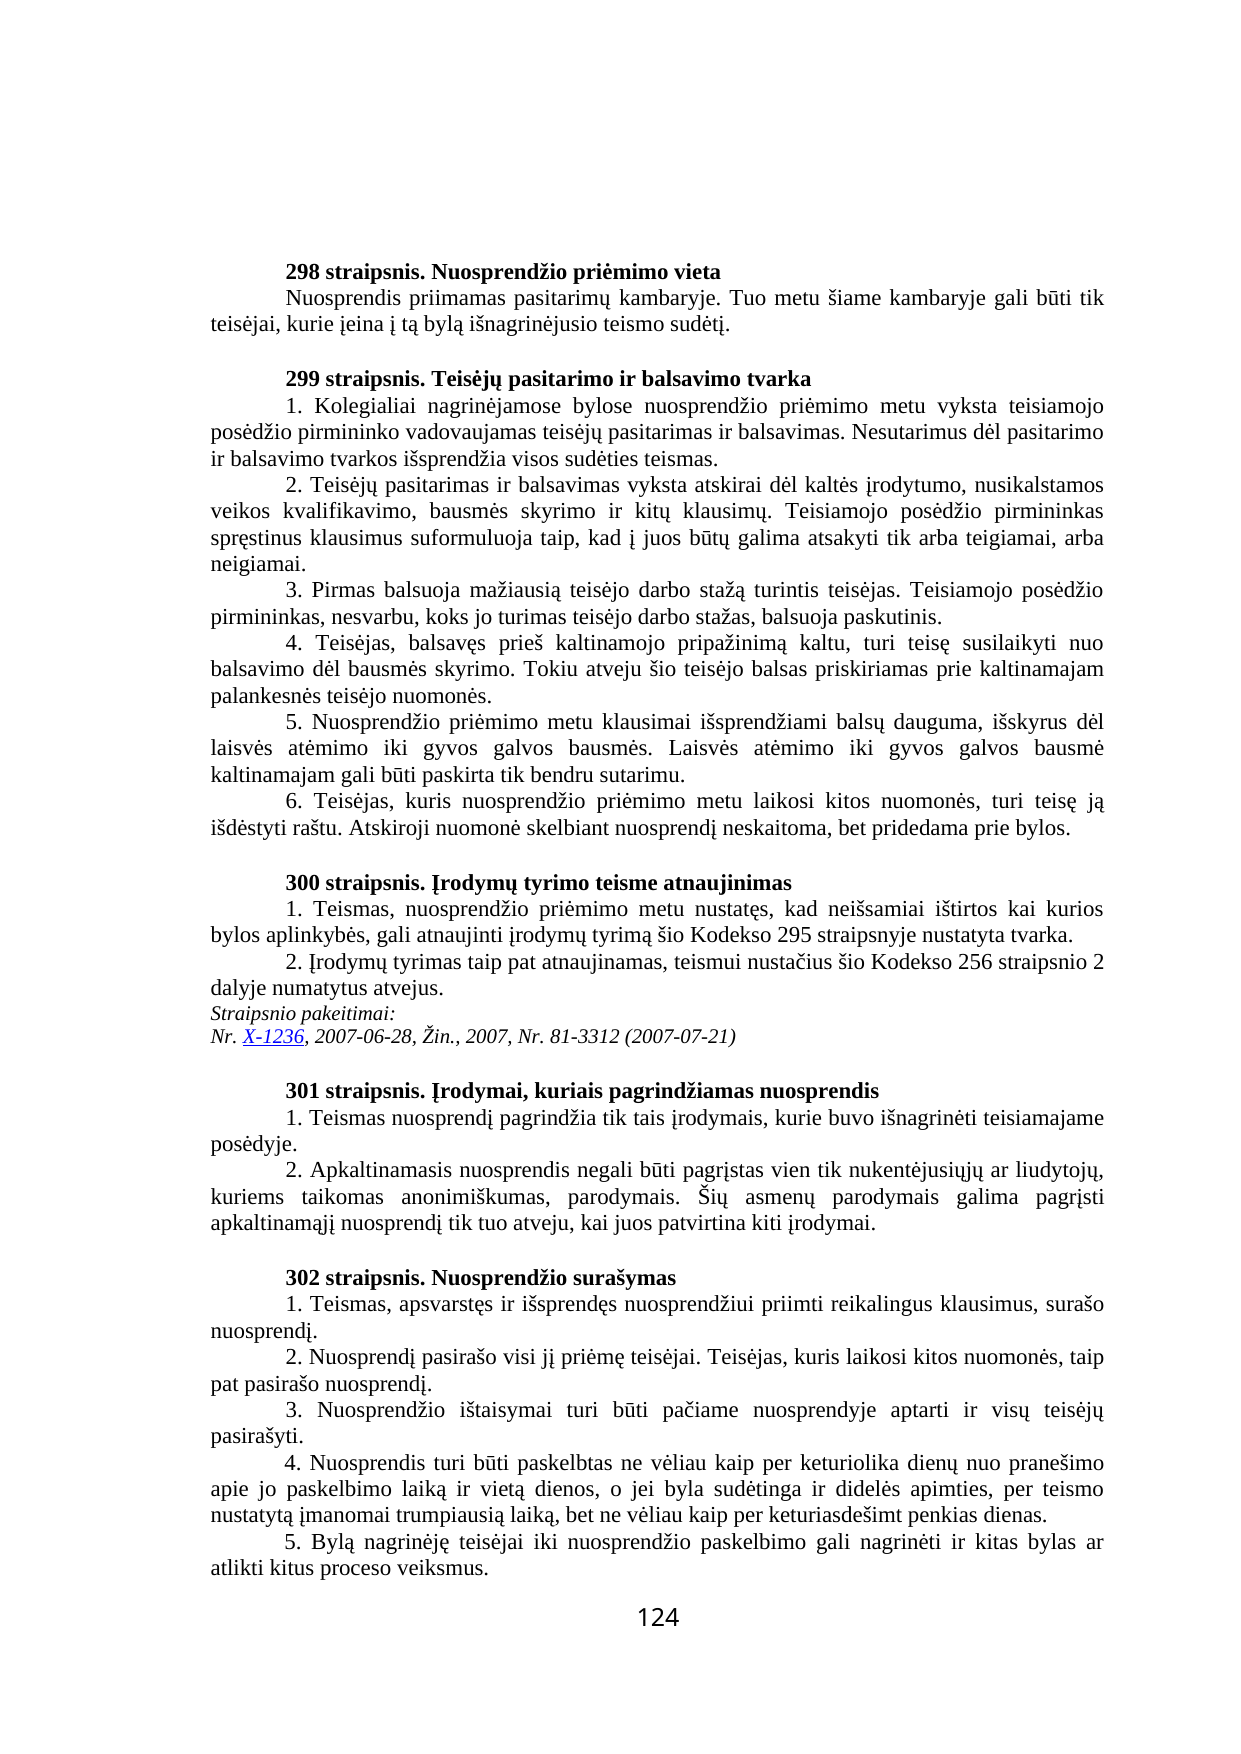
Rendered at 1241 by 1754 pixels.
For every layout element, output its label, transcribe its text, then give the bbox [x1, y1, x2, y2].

text 4. Nuosprendis turi būti paskelbtas ne vėliau kaip per keturiolika dienų nuo pranešimo apie jo paskelbimo laiką ir vietą dienos, o jei byla sudėtinga ir didelės apimties, per teismo nustatytą įmanomai trumpiausią laiką, bet ne vėliau kaip per keturiasdešimt penkias dienas. [210, 1449, 1105, 1528]
text 2. Nuosprendį pasirašo visi jį priėmę teisėjai. Teisėjas, kuris laikosi kitos nuomonės, taip pat pasirašo nuosprendį. [210, 1343, 1105, 1396]
text 5. Nuosprendžio priėmimo metu klausimai išsprendžiami balsų dauguma, išskyrus dėl laisvės atėmimo iki gyvos galvos bausmės. Laisvės atėmimo iki gyvos galvos bausmė kaltinamajam gali būti paskirta tik bendru sutarimu. [210, 708, 1105, 787]
text 4. Teisėjas, balsavęs prieš kaltinamojo pripažinimą kaltu, turi teisę susilaikyti nuo balsavimo dėl bausmės skyrimo. Tokiu atveju šio teisėjo balsas priskiriamas prie kaltinamajam palankesnės teisėjo nuomonės. [210, 629, 1105, 708]
text 1. Teismas, nuosprendžio priėmimo metu nustatęs, kad neišsamiai ištirtos kai kurios bylos aplinkybės, gali atnaujinti įrodymų tyrimą šio Kodekso 295 straipsnyje nustatyta tvarka. [210, 895, 1105, 948]
text 1. Teismas nuosprendį pagrindžia tik tais įrodymais, kurie buvo išnagrinėti teisiamajame posėdyje. [210, 1104, 1105, 1156]
text 2. Apkaltinamasis nuosprendis negali būti pagrįstas vien tik nukentėjusiųjų ar liudytojų, kuriems taikomas anonimiškumas, parodymais. Šių asmenų parodymais galima pagrįsti apkaltinamąjį nuosprendį tik tuo atveju, kai juos patvirtina kiti įrodymai. [210, 1156, 1105, 1235]
text 3. Pirmas balsuoja mažiausią teisėjo darbo stažą turintis teisėjas. Teisiamojo posėdžio pirmininkas, nesvarbu, koks jo turimas teisėjo darbo stažas, balsuoja paskutinis. [210, 576, 1105, 629]
text 301 straipsnis. Įrodymai, kuriais pagrindžiamas nuosprendis [210, 1077, 1105, 1104]
text Straipsnio pakeitimai: [210, 1000, 1105, 1024]
text 2. Teisėjų pasitarimas ir balsavimas vyksta atskirai dėl kaltės įrodytumo, nusikalstamos veikos kvalifikavimo, bausmės skyrimo ir kitų klausimų. Teisiamojo posėdžio pirmininkas spręstinus klausimus suformuluoja taip, kad į juos būtų galima atsakyti tik arba teigiamai, arba neigiamai. [210, 471, 1105, 576]
text 2. Įrodymų tyrimas taip pat atnaujinamas, teismui nustačius šio Kodekso 256 straipsnio 2 dalyje numatytus atvejus. [210, 948, 1105, 1000]
text 299 straipsnis. Teisėjų pasitarimo ir balsavimo tvarka [210, 366, 1105, 392]
text 1. Kolegialiai nagrinėjamose bylose nuosprendžio priėmimo metu vyksta teisiamojo posėdžio pirmininko vadovaujamas teisėjų pasitarimas ir balsavimas. Nesutarimus dėl pasitarimo ir balsavimo tvarkos išsprendžia visos sudėties teismas. [210, 392, 1105, 471]
text 300 straipsnis. Įrodymų tyrimo teisme atnaujinimas [210, 869, 1105, 895]
text Nr. X-1236, 2007-06-28, Žin., 2007, Nr. 81-3312 (2007-07-21) [210, 1024, 1105, 1048]
text Nuosprendis priimamas pasitarimų kambaryje. Tuo metu šiame kambaryje gali būti tik teisėjai, kurie įeina į tą bylą išnagrinėjusio teismo sudėtį. [210, 284, 1105, 337]
text 6. Teisėjas, kuris nuosprendžio priėmimo metu laikosi kitos nuomonės, turi teisę ją išdėstyti raštu. Atskiroji nuomonė skelbiant nuosprendį neskaitoma, bet pridedama prie bylos. [210, 787, 1105, 840]
text 302 straipsnis. Nuosprendžio surašymas [210, 1264, 1105, 1291]
text 5. Bylą nagrinėję teisėjai iki nuosprendžio paskelbimo gali nagrinėti ir kitas bylas ar atlikti kitus proceso veiksmus. [210, 1528, 1105, 1580]
text 298 straipsnis. Nuosprendžio priėmimo vieta [210, 258, 1105, 284]
text 1. Teismas, apsvarstęs ir išsprendęs nuosprendžiui priimti reikalingus klausimus, surašo nuosprendį. [210, 1291, 1105, 1343]
text 3. Nuosprendžio ištaisymai turi būti pačiame nuosprendyje aptarti ir visų teisėjų pasirašyti. [210, 1396, 1105, 1449]
